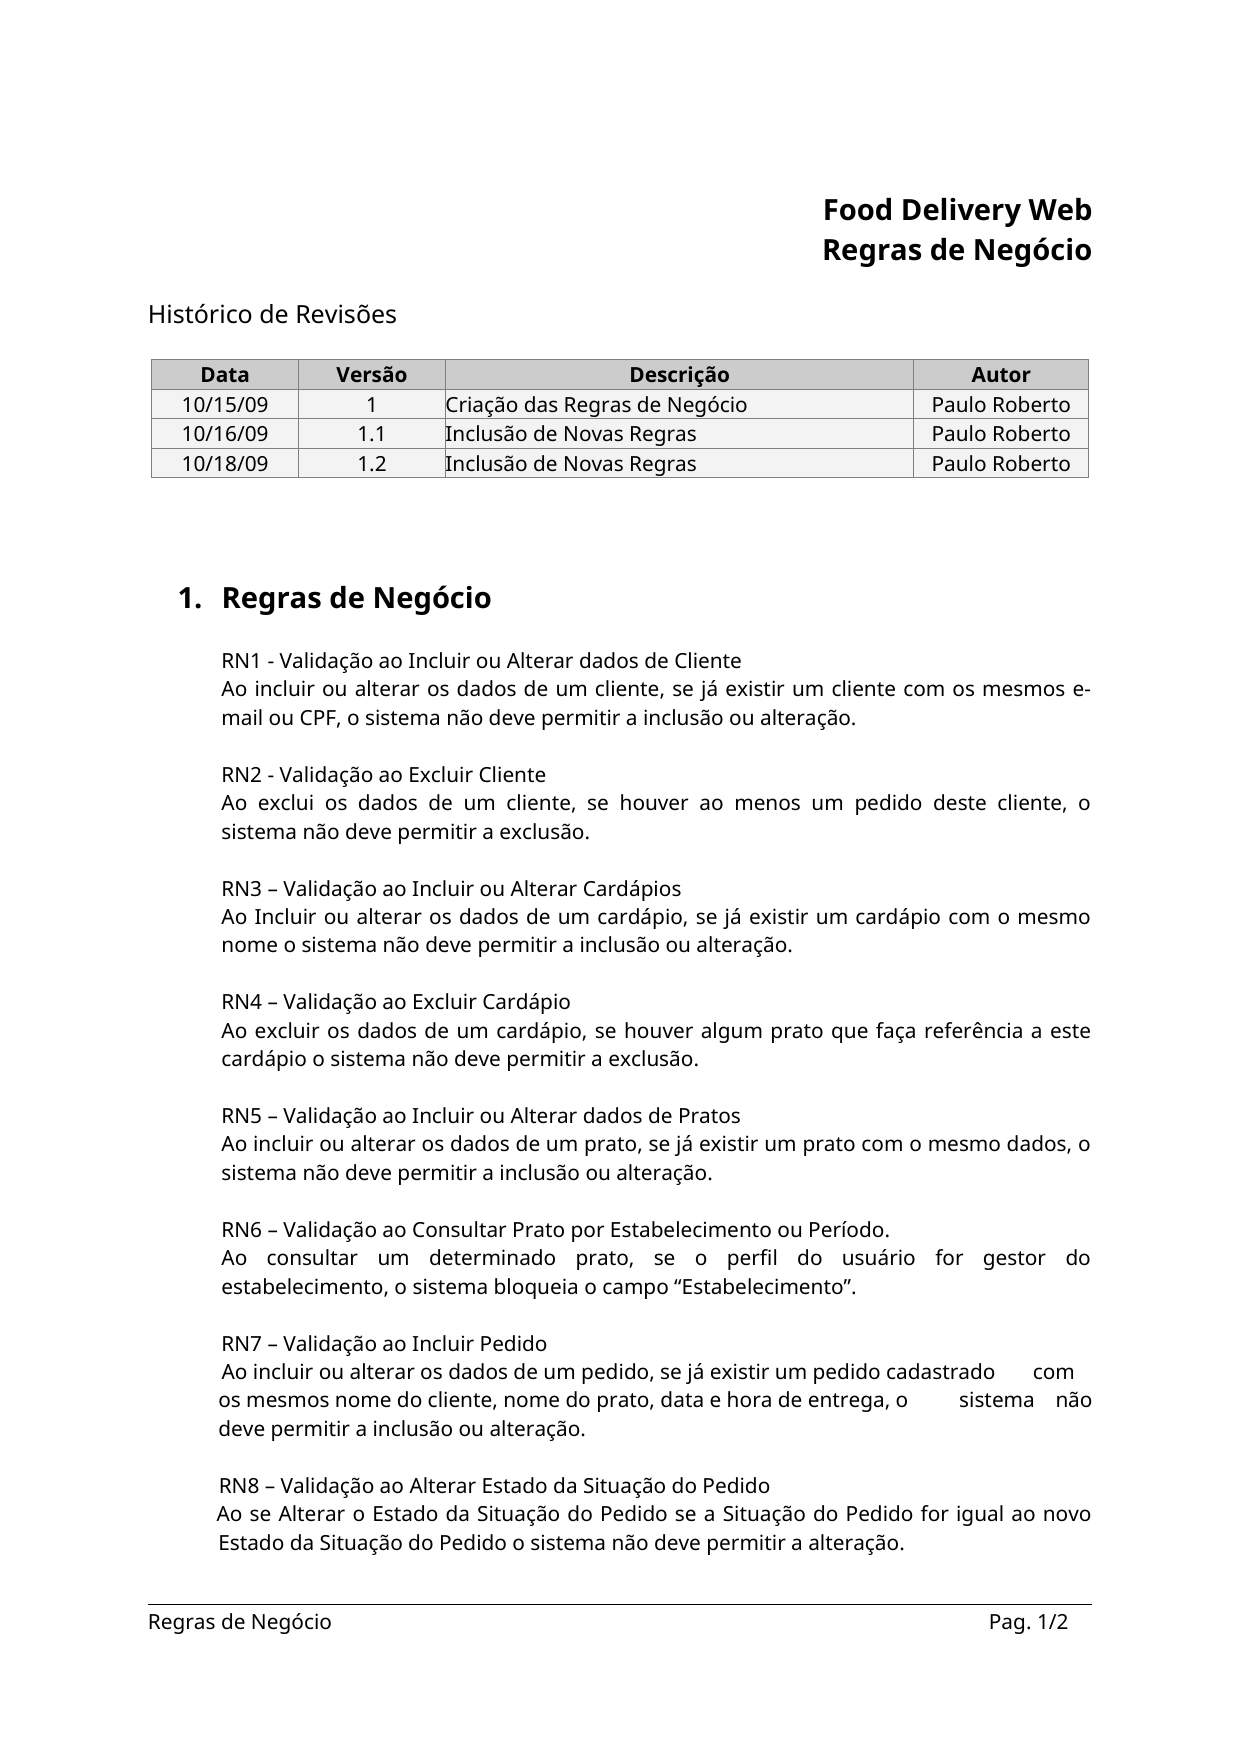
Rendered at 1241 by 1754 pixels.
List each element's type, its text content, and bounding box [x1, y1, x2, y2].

text Ao incluir ou alterar os dados de um pedido, se já existir um pedido cadastrado com os mesmos nome do cliente, nome do prato, data e hora de entrega, o sistema não deve permitir a inclusão ou alteração. [216, 1357, 1092, 1442]
table_cell 18/10/09 [152, 449, 298, 477]
text RN6 – Validação ao Consultar Prato por Estabelecimento ou Período. [221, 1215, 1092, 1243]
table_cell 1,1 [299, 419, 445, 448]
table_cell 1,2 [299, 449, 445, 477]
text Regras de Negócio [185, 229, 1092, 268]
text Food Delivery Web [148, 189, 1092, 229]
table_header Descrição [446, 360, 913, 389]
table_cell Paulo Roberto [914, 390, 1088, 418]
table_cell Criação das Regras de Negócio [446, 390, 913, 418]
text RN2 - Validação ao Excluir Cliente [221, 731, 1092, 788]
table_cell 16/10/09 [152, 419, 298, 448]
text Histórico de Revisões [148, 297, 1092, 331]
text RN1 - Validação ao Incluir ou Alterar dados de Cliente [221, 646, 1092, 674]
table_header Autor [914, 360, 1088, 389]
subtitle Regras de Negócio [148, 577, 1092, 617]
text Ao consultar um determinado prato, se o perfil do usuário for gestor do estabelecimento, o sistema bloqueia o campo “Estabelecimento”. [221, 1243, 1092, 1300]
table_cell 1 [299, 390, 445, 418]
text Ao se Alterar o Estado da Situação do Pedido se a Situação do Pedido for igual ao novo Estado da Situação do Pedido o sistema não deve permitir a alteração. [216, 1499, 1092, 1556]
text RN5 – Validação ao Incluir ou Alterar dados de Pratos [221, 1101, 1092, 1129]
text Ao incluir ou alterar os dados de um prato, se já existir um prato com o mesmo dados, o sistema não deve permitir a inclusão ou alteração. [221, 1129, 1092, 1186]
text Ao Incluir ou alterar os dados de um cardápio, se já existir um cardápio com o mesmo nome o sistema não deve permitir a inclusão ou alteração. [221, 902, 1092, 959]
table_cell 15/10/09 [152, 390, 298, 418]
text RN7 – Validação ao Incluir Pedido [221, 1329, 1092, 1357]
text Ao incluir ou alterar os dados de um cliente, se já existir um cliente com os mesmos e-mail ou CPF, o sistema não deve permitir a inclusão ou alteração. [221, 674, 1092, 731]
text RN4 – Validação ao Excluir Cardápio [221, 987, 1092, 1016]
table_cell Inclusão de Novas Regras [446, 419, 913, 448]
text Ao exclui os dados de um cliente, se houver ao menos um pedido deste cliente, o sistema não deve permitir a exclusão. [221, 788, 1092, 845]
table_header Data [152, 360, 298, 389]
table_header Versão [299, 360, 445, 389]
table_cell Paulo Roberto [914, 419, 1088, 448]
table_cell Paulo Roberto [914, 449, 1088, 477]
text Ao excluir os dados de um cardápio, se houver algum prato que faça referência a este cardápio o sistema não deve permitir a exclusão. [221, 1016, 1092, 1073]
table_cell Inclusão de Novas Regras [446, 449, 913, 477]
text RN3 – Validação ao Incluir ou Alterar Cardápios [221, 874, 1092, 902]
text RN8 – Validação ao Alterar Estado da Situação do Pedido [148, 1471, 1092, 1499]
